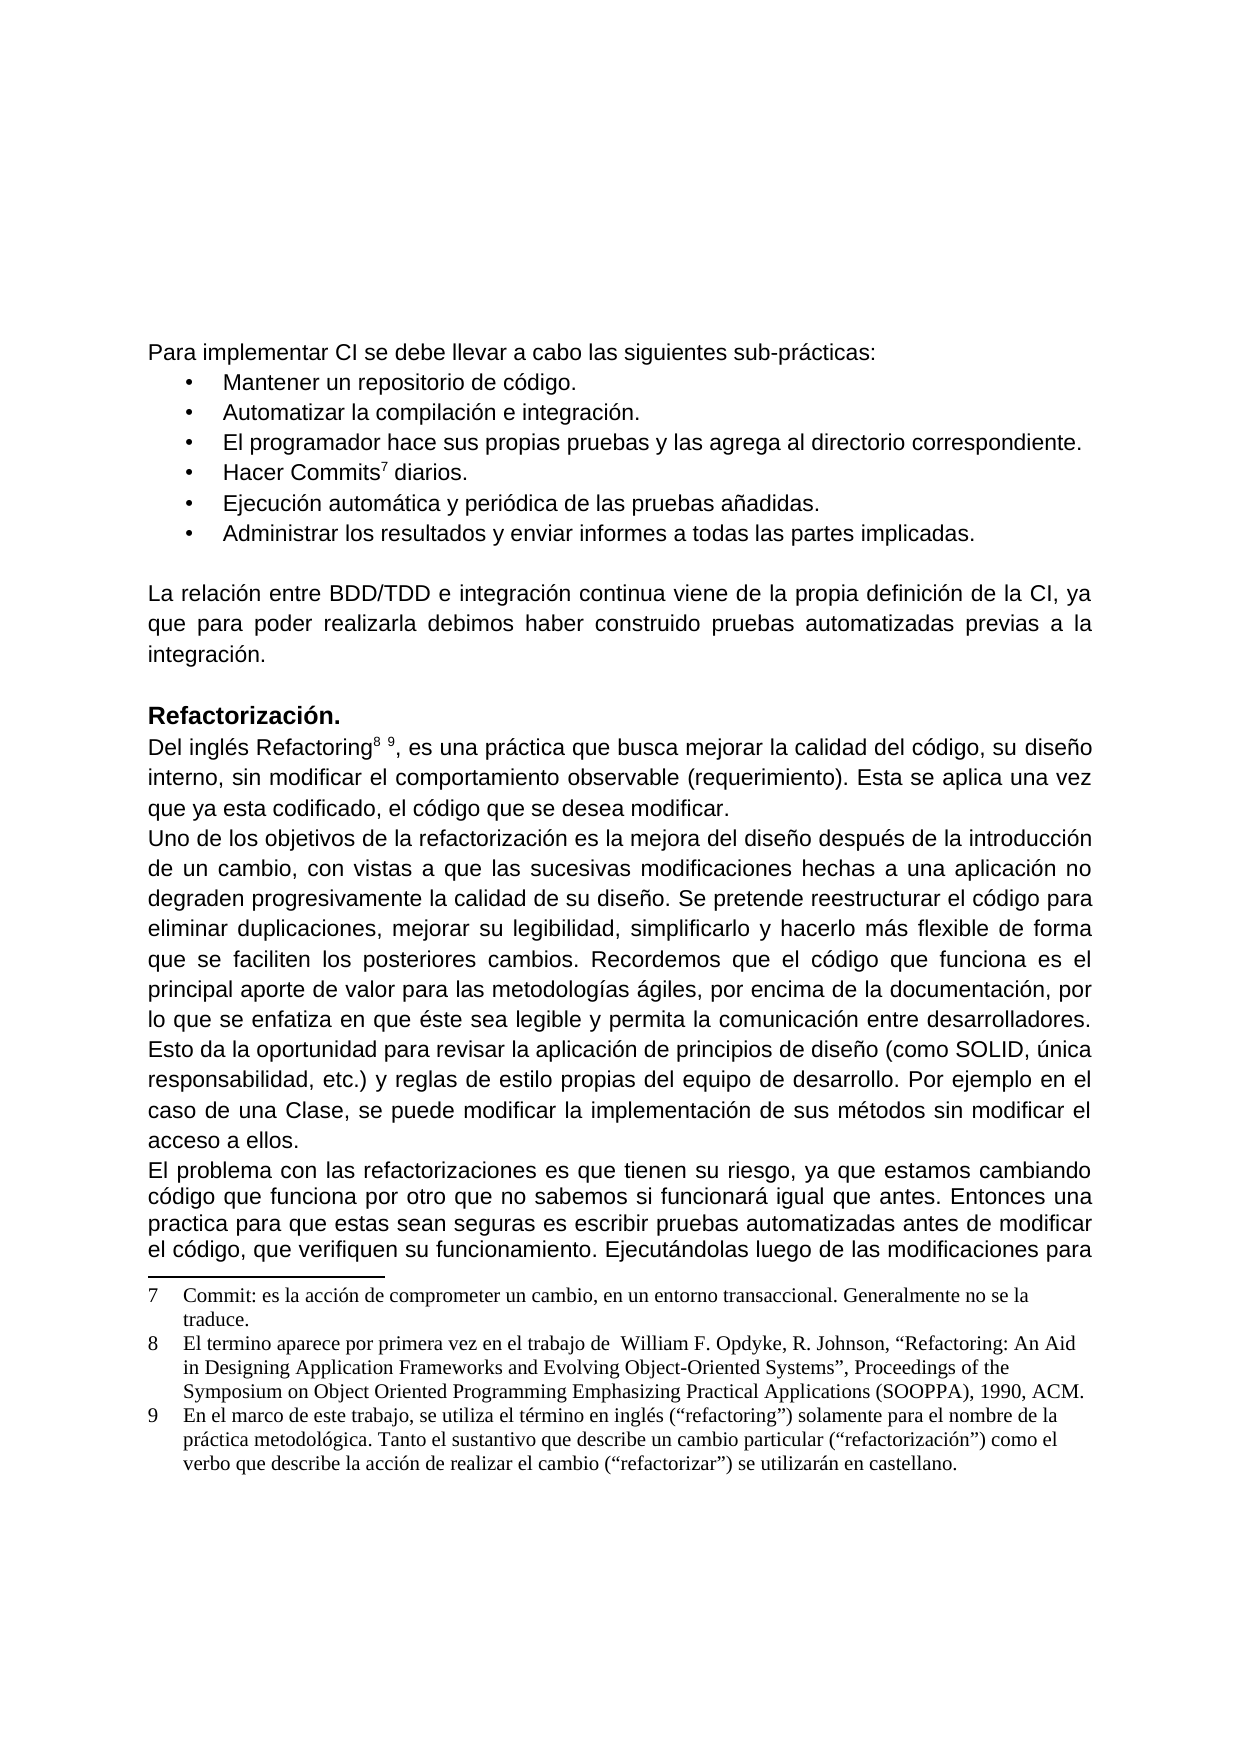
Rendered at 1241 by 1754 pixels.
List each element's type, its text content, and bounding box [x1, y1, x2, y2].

list El programador hace sus propias pruebas y las agrega al directorio correspondiente. [185, 429, 1093, 456]
text El problema con las refactorizaciones es que tienen su riesgo, ya que estamos cambiando código que funciona por otro que no sabemos si funcionará igual que antes. Entonces una practica para que estas sean seguras es escribir pruebas automatizadas antes de modificar el código, que verifiquen su funcionamiento. Ejecutándolas luego de las modificaciones para [148, 1157, 1093, 1262]
list Hacer Commits diarios. [185, 459, 1093, 486]
list Administrar los resultados y enviar informes a todas las partes implicadas. [185, 520, 1093, 546]
text Refactorización. [148, 701, 1093, 730]
list Commit: es la acción de comprometer un cambio, en un entorno transaccional. Generalmente no se la traduce. [148, 1283, 1093, 1331]
list Automatizar la compilación e integración. [185, 399, 1093, 425]
text El termino aparece por primera vez en el trabajo de William F. Opdyke, R. Johnson, “Refactoring: An Aid in Designing Application Frameworks and Evolving Object-Oriented Systems”, Proceedings of the Symposium on Object Oriented Programming Emphasizing Practical Applications (SOOPPA), 1990, ACM. [148, 1331, 1093, 1403]
text La relación entre BDD/TDD e integración continua viene de la propia definición de la CI, ya que para poder realizarla debimos haber construido pruebas automatizadas previas a la integración. [148, 580, 1093, 667]
text En el marco de este trabajo, se utiliza el término en inglés (“refactoring”) solamente para el nombre de la práctica metodológica. Tanto el sustantivo que describe un cambio particular (“refactorización”) como el verbo que describe la acción de realizar el cambio (“refactorizar”) se utilizarán en castellano. [148, 1403, 1093, 1475]
list Ejecución automática y periódica de las pruebas añadidas. [185, 489, 1093, 516]
text Del inglés Refactoring , es una práctica que busca mejorar la calidad del código, su diseño interno, sin modificar el comportamiento observable (requerimiento). Esta se aplica una vez que ya esta codificado, el código que se desea modificar. [148, 734, 1093, 821]
text Uno de los objetivos de la refactorización es la mejora del diseño después de la introducción de un cambio, con vistas a que las sucesivas modificaciones hechas a una aplicación no degraden progresivamente la calidad de su diseño. Se pretende reestructurar el código para eliminar duplicaciones, mejorar su legibilidad, simplificarlo y hacerlo más flexible de forma que se faciliten los posteriores cambios. Recordemos que el código que funciona es el principal aporte de valor para las metodologías ágiles, por encima de la documentación, por lo que se enfatiza en que éste sea legible y permita la comunicación entre desarrolladores. Esto da la oportunidad para revisar la aplicación de principios de diseño (como SOLID, única responsabilidad, etc.) y reglas de estilo propias del equipo de desarrollo. Por ejemplo en el caso de una Clase, se puede modificar la implementación de sus métodos sin modificar el acceso a ellos. [148, 825, 1093, 1153]
list Mantener un repositorio de código. [185, 369, 1093, 395]
text Para implementar CI se debe llevar a cabo las siguientes sub-prácticas: [148, 338, 1093, 365]
